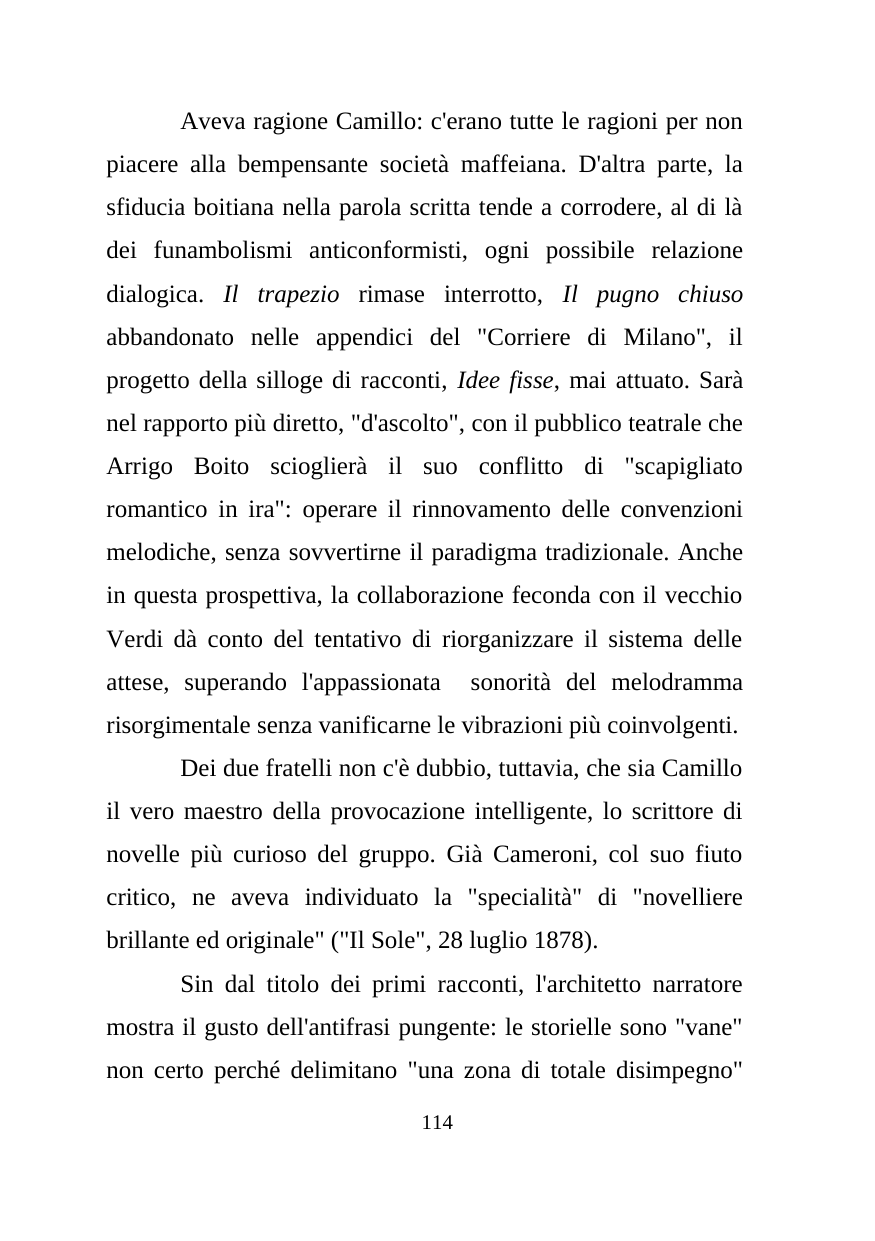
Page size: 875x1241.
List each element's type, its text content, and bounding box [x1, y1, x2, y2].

text Aveva ragione Camillo: c'erano tutte le ragioni per non piacere alla bempensante società maffeiana. D'altra parte, la sfiducia boitiana nella parola scritta tende a corrodere, al di là dei funambolismi anticonformisti, ogni possibile relazione dialogica. Il trapezio rimase interrotto, Il pugno chiuso abbandonato nelle appendici del "Corriere di Milano", il progetto della silloge di racconti, Idee fisse, mai attuato. Sarà nel rapporto più diretto, "d'ascolto", con il pubblico teatrale che Arrigo Boito scioglierà il suo conflitto di "scapigliato romantico in ira": operare il rinnovamento delle convenzioni melodiche, senza sovvertirne il paradigma tradizionale. Anche in questa prospettiva, la collaborazione feconda con il vecchio Verdi dà conto del tentativo di riorganizzare il sistema delle attese, superando l'appassionata sonorità del melodramma risorgimentale senza vanificarne le vibrazioni più coinvolgenti. [106, 106, 743, 739]
text Sin dal titolo dei primi racconti, l'architetto narratore mostra il gusto dell'antifrasi pungente: le storielle sono "vane" non certo perché delimitano "una zona di totale disimpegno" [106, 969, 743, 1084]
text Dei due fratelli non c'è dubbio, tuttavia, che sia Camillo il vero maestro della provocazione intelligente, lo scrittore di novelle più curioso del gruppo. Già Cameroni, col suo fiuto critico, ne aveva individuato la "specialità" di "novelliere brillante ed originale" ("Il Sole", 28 luglio 1878). [106, 753, 743, 954]
